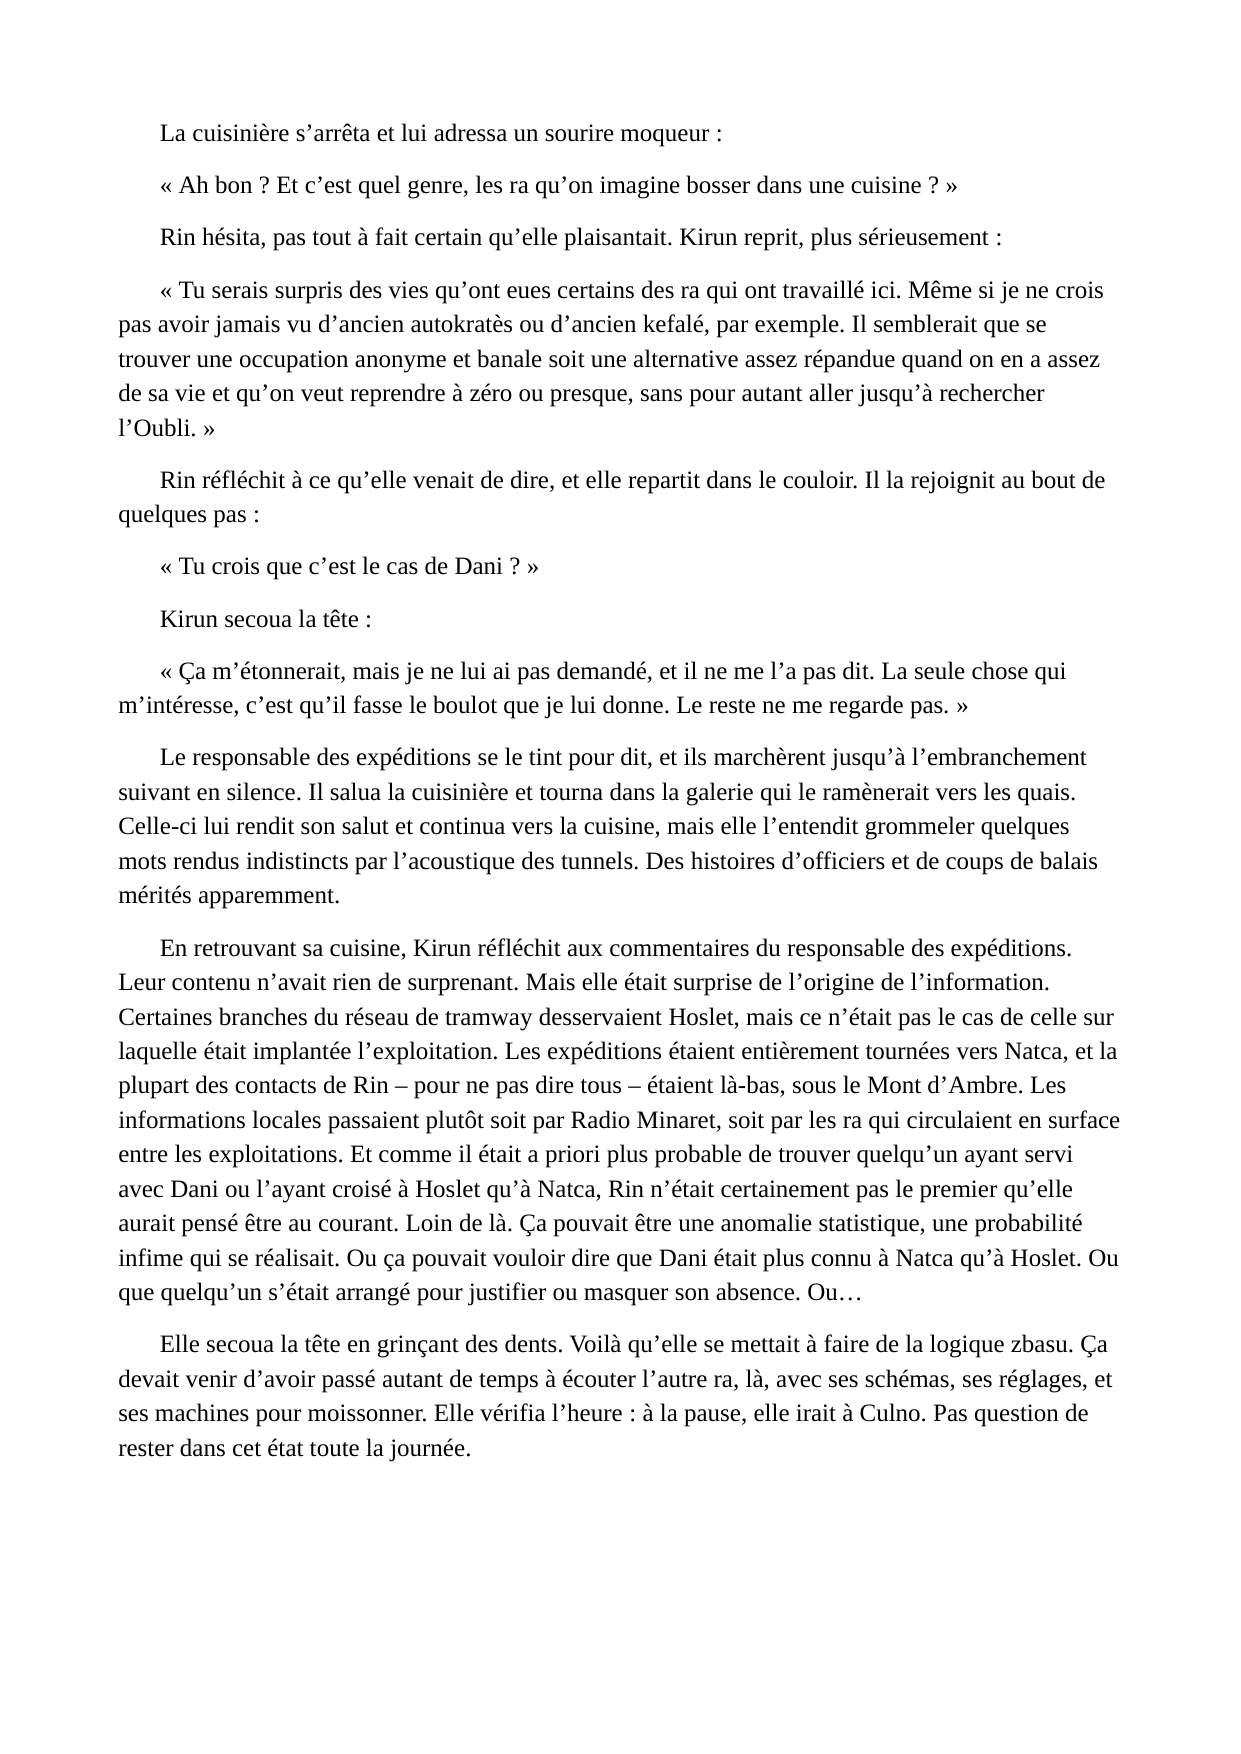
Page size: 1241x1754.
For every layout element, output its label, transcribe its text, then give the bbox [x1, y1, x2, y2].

text « Tu crois que c’est le cas de Dani ? » [118, 551, 1122, 580]
text En retrouvant sa cuisine, Kirun réfléchit aux commentaires du responsable des expéditions. Leur contenu n’avait rien de surprenant. Mais elle était surprise de l’origine de l’information. Certaines branches du réseau de tramway desservaient Hoslet, mais ce n’était pas le cas de celle sur laquelle était implantée l’exploitation. Les expéditions étaient entièrement tournées vers Natca, et la plupart des contacts de Rin – pour ne pas dire tous – étaient là-bas, sous le Mont d’Ambre. Les informations locales passaient plutôt soit par Radio Minaret, soit par les ra qui circulaient en surface entre les exploitations. Et comme il était a priori plus probable de trouver quelqu’un ayant servi avec Dani ou l’ayant croisé à Hoslet qu’à Natca, Rin n’était certainement pas le premier qu’elle aurait pensé être au courant. Loin de là. Ça pouvait être une anomalie statistique, une probabilité infime qui se réalisait. Ou ça pouvait vouloir dire que Dani était plus connu à Natca qu’à Hoslet. Ou que quelqu’un s’était arrangé pour justifier ou masquer son absence. Ou… [118, 933, 1122, 1306]
text « Ça m’étonnerait, mais je ne lui ai pas demandé, et il ne me l’a pas dit. La seule chose qui m’intéresse, c’est qu’il fasse le boulot que je lui donne. Le reste ne me regarde pas. » [118, 656, 1122, 719]
text La cuisinière s’arrêta et lui adressa un sourire moqueur : [118, 118, 1122, 147]
text Le responsable des expéditions se le tint pour dit, et ils marchèrent jusqu’à l’embranchement suivant en silence. Il salua la cuisinière et tourna dans la galerie qui le ramènerait vers les quais. Celle-ci lui rendit son salut et continua vers la cuisine, mais elle l’entendit grommeler quelques mots rendus indistincts par l’acoustique des tunnels. Des histoires d’officiers et de coups de balais mérités apparemment. [118, 742, 1122, 909]
text Rin réfléchit à ce qu’elle venait de dire, et elle repartit dans le couloir. Il la rejoignit au bout de quelques pas : [118, 465, 1122, 528]
text « Ah bon ? Et c’est quel genre, les ra qu’on imagine bosser dans une cuisine ? » [118, 170, 1122, 199]
text Elle secoua la tête en grinçant des dents. Voilà qu’elle se mettait à faire de la logique zbasu. Ça devait venir d’avoir passé autant de temps à écouter l’autre ra, là, avec ses schémas, ses réglages, et ses machines pour moissonner. Elle vérifia l’heure : à la pause, elle irait à Culno. Pas question de rester dans cet état toute la journée. [118, 1329, 1122, 1462]
text Kirun secoua la tête : [118, 604, 1122, 632]
text « Tu serais surpris des vies qu’ont eues certains des ra qui ont travaillé ici. Même si je ne crois pas avoir jamais vu d’ancien autokratès ou d’ancien kefalé, par exemple. Il semblerait que se trouver une occupation anonyme et banale soit une alternative assez répandue quand on en a assez de sa vie et qu’on veut reprendre à zéro ou presque, sans pour autant aller jusqu’à rechercher l’Oubli. » [118, 275, 1122, 441]
text Rin hésita, pas tout à fait certain qu’elle plaisantait. Kirun reprit, plus sérieusement : [118, 222, 1122, 251]
